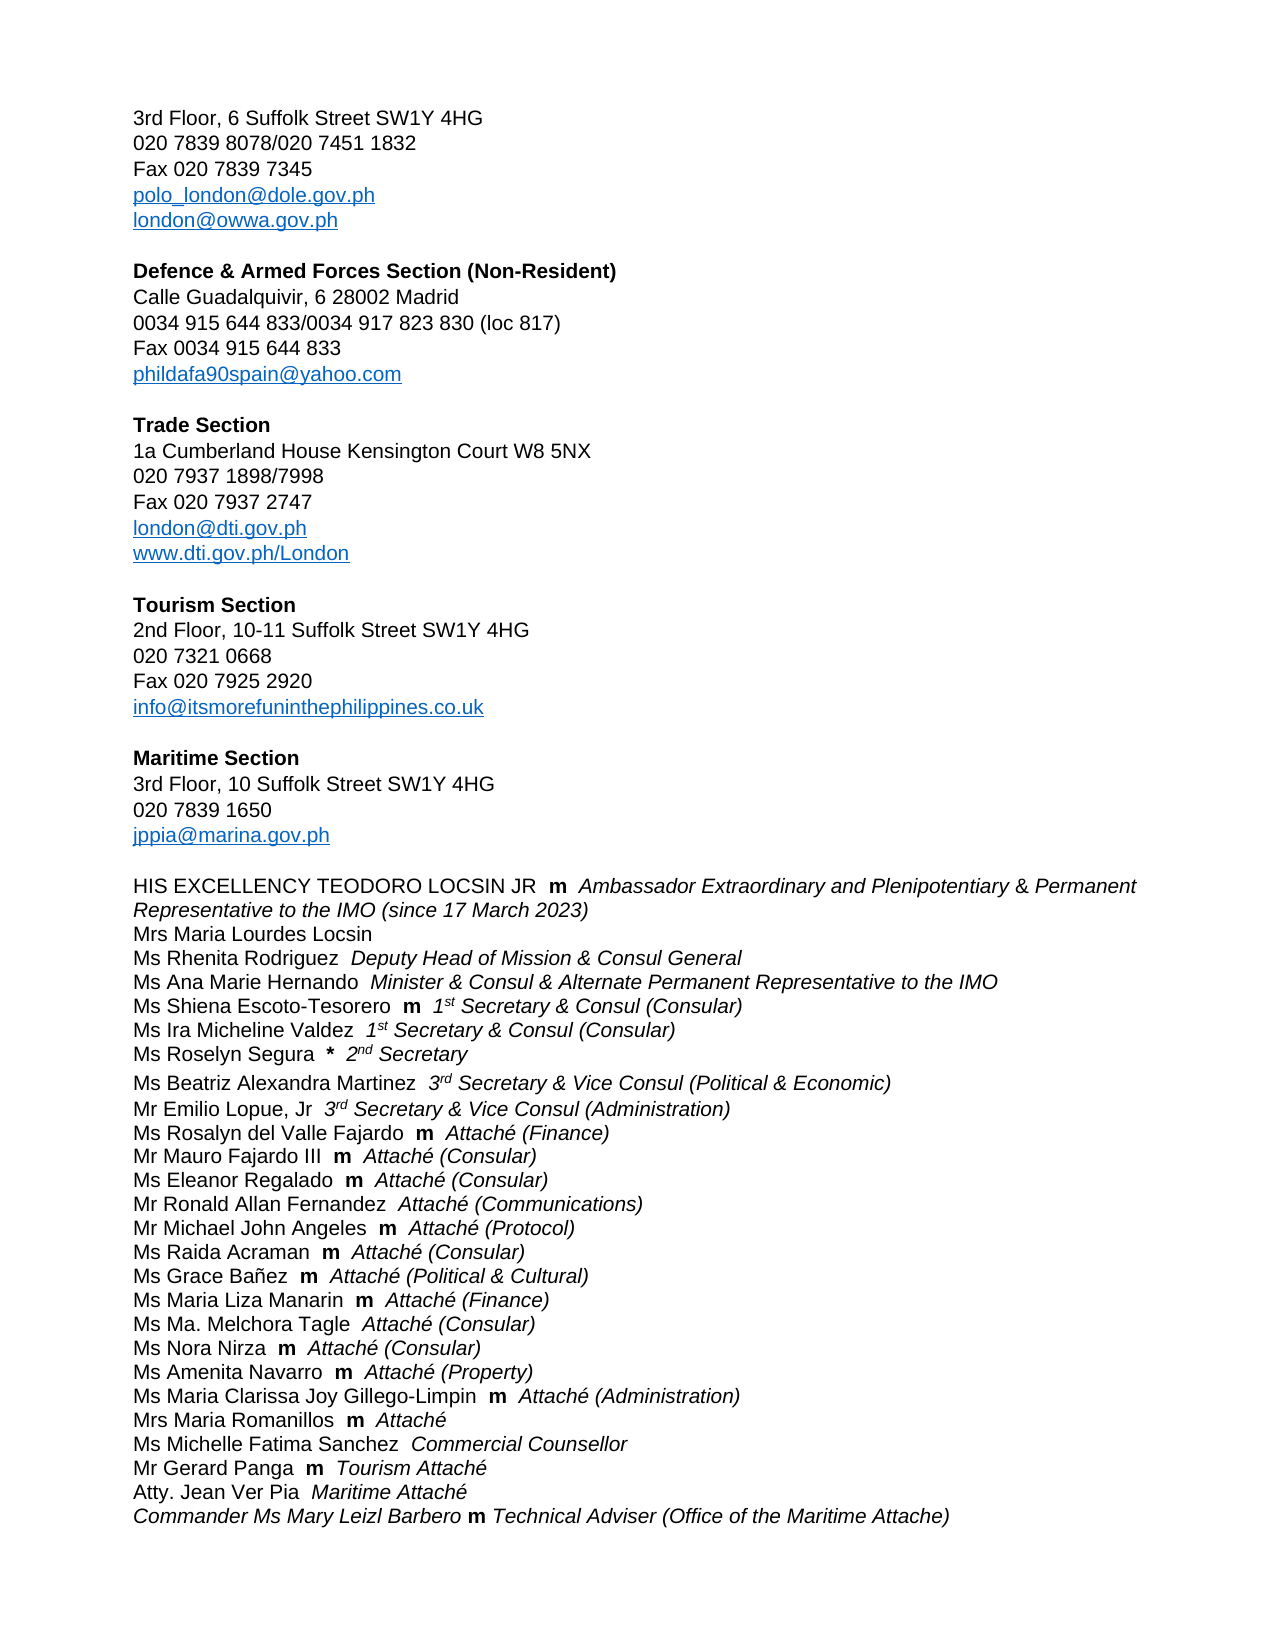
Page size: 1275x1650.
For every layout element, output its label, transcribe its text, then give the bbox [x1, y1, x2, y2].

text 0034 915 644 833/0034 917 823 830 (loc 817) [133, 311, 1181, 334]
text Ms Shiena Escoto-Tesorero m 1st Secretary & Consul (Consular) [133, 994, 1181, 1018]
text Tourism Section [133, 592, 1181, 616]
text Ms Roselyn Segura * 2nd Secretary [133, 1042, 1181, 1066]
text Ms Ira Micheline Valdez 1st Secretary & Consul (Consular) [133, 1018, 1181, 1042]
text Fax 020 7925 2920 [133, 669, 1181, 693]
text Ms Rosalyn del Valle Fajardo m Attaché (Finance) [133, 1120, 1181, 1144]
text Commander Ms Mary Leizl Barbero m Technical Adviser (Office of the Maritime Attache) [133, 1504, 1181, 1528]
text Ms Ana Marie Hernando Minister & Consul & Alternate Permanent Representative to the IMO [133, 970, 1181, 994]
text Defence & Armed Forces Section (Non-Resident) [133, 259, 1181, 283]
text Maritime Section [133, 746, 1181, 770]
text 3rd Floor, 6 Suffolk Street SW1Y 4HG [133, 106, 1181, 129]
text Mr Michael John Angeles m Attaché (Protocol) [133, 1216, 1181, 1240]
text Mrs Maria Lourdes Locsin [133, 922, 1181, 946]
text Ms Eleanor Regalado m Attaché (Consular) [133, 1168, 1181, 1192]
text Mr Gerard Panga m Tourism Attaché [133, 1456, 1181, 1480]
text Trade Section [133, 413, 1181, 437]
text Ms Michelle Fatima Sanchez Commercial Counsellor [133, 1432, 1181, 1456]
text Fax 0034 915 644 833 [133, 336, 1181, 360]
text Ms Grace Bañez m Attaché (Political & Cultural) [133, 1264, 1181, 1288]
text 3rd Floor, 10 Suffolk Street SW1Y 4HG [133, 772, 1181, 796]
text 020 7321 0668 [133, 644, 1181, 668]
text polo_london@dole.gov.ph [133, 182, 1181, 206]
text Ms Nora Nirza m Attaché (Consular) [133, 1336, 1181, 1360]
text Ms Raida Acraman m Attaché (Consular) [133, 1240, 1181, 1264]
text 020 7937 1898/7998 [133, 464, 1181, 488]
text Fax 020 7839 7345 [133, 157, 1181, 181]
text Ms Ma. Melchora Tagle Attaché (Consular) [133, 1312, 1181, 1336]
text Atty. Jean Ver Pia Maritime Attaché [133, 1480, 1181, 1504]
text 2nd Floor, 10-11 Suffolk Street SW1Y 4HG [133, 618, 1181, 642]
text Ms Maria Liza Manarin m Attaché (Finance) [133, 1288, 1181, 1312]
text Mr Emilio Lopue, Jr 3rd Secretary & Vice Consul (Administration) [133, 1096, 1181, 1120]
text Calle Guadalquivir, 6 28002 Madrid [133, 285, 1181, 309]
text Ms Rhenita Rodriguez Deputy Head of Mission & Consul General [133, 946, 1181, 970]
text 020 7839 8078/020 7451 1832 [133, 131, 1181, 155]
text 020 7839 1650 [133, 797, 1181, 821]
text Ms Maria Clarissa Joy Gillego-Limpin m Attaché (Administration) [133, 1384, 1181, 1408]
text Ms Beatriz Alexandra Martinez 3rd Secretary & Vice Consul (Political & Economic) [133, 1066, 1181, 1096]
text info@itsmorefuninthephilippines.co.uk [133, 695, 1181, 719]
text Mr Ronald Allan Fernandez Attaché (Communications) [133, 1192, 1181, 1216]
text phildafa90spain@yahoo.com [133, 362, 1181, 386]
text Mrs Maria Romanillos m Attaché [133, 1408, 1181, 1432]
text 1a Cumberland House Kensington Court W8 5NX [133, 439, 1181, 463]
text HIS EXCELLENCY TEODORO LOCSIN JR m Ambassador Extraordinary and Plenipotentiary & Permanent Representative to the IMO (since 17 March 2023) [133, 874, 1181, 922]
text jppia@marina.gov.ph [133, 823, 1181, 847]
text london@dti.gov.ph [133, 516, 1181, 539]
text Ms Amenita Navarro m Attaché (Property) [133, 1360, 1181, 1384]
text www.dti.gov.ph/London [133, 541, 1181, 565]
text Mr Mauro Fajardo III m Attaché (Consular) [133, 1144, 1181, 1168]
text london@owwa.gov.ph [133, 208, 1181, 232]
text Fax 020 7937 2747 [133, 490, 1181, 514]
